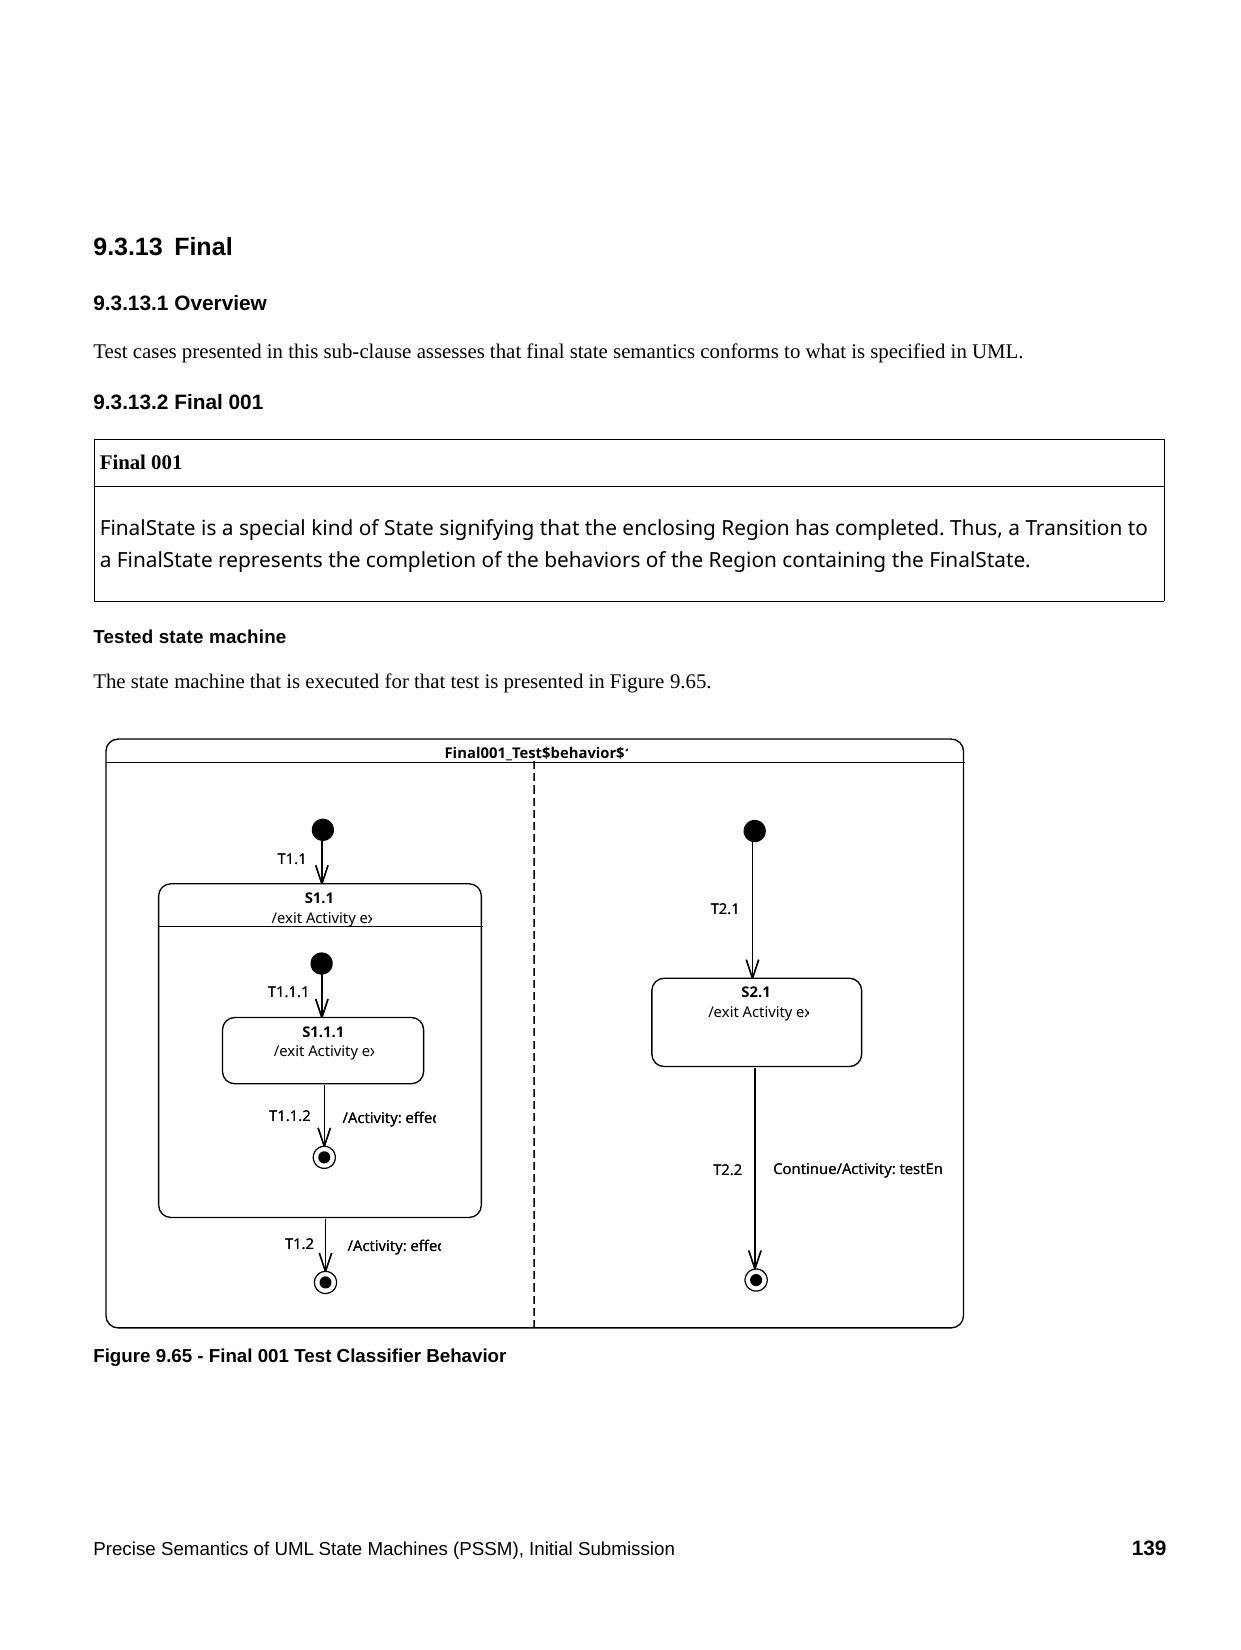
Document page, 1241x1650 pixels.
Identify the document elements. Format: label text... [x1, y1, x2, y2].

subtitle Final [93, 231, 1164, 260]
text Figure 9.65 - Final 001 Test Classifier Behavior [93, 726, 978, 1367]
subtitle Final 001 [93, 388, 1164, 413]
table_header Final 001 [95, 440, 1164, 486]
subtitle Overview [93, 289, 1164, 314]
text The state machine that is executed for that test is presented in Figure 9.65. [93, 668, 1164, 693]
text Test cases presented in this sub-clause assesses that final state semantics conforms to what is specified in UML. [93, 339, 1164, 363]
table_cell FinalState is a special kind of State signifying that the enclosing Region has completed. Thus, a Transition to a FinalState represents the completion of the behaviors of the Region containing the FinalState. [95, 487, 1164, 601]
subtitle Tested state machine [93, 626, 1164, 647]
